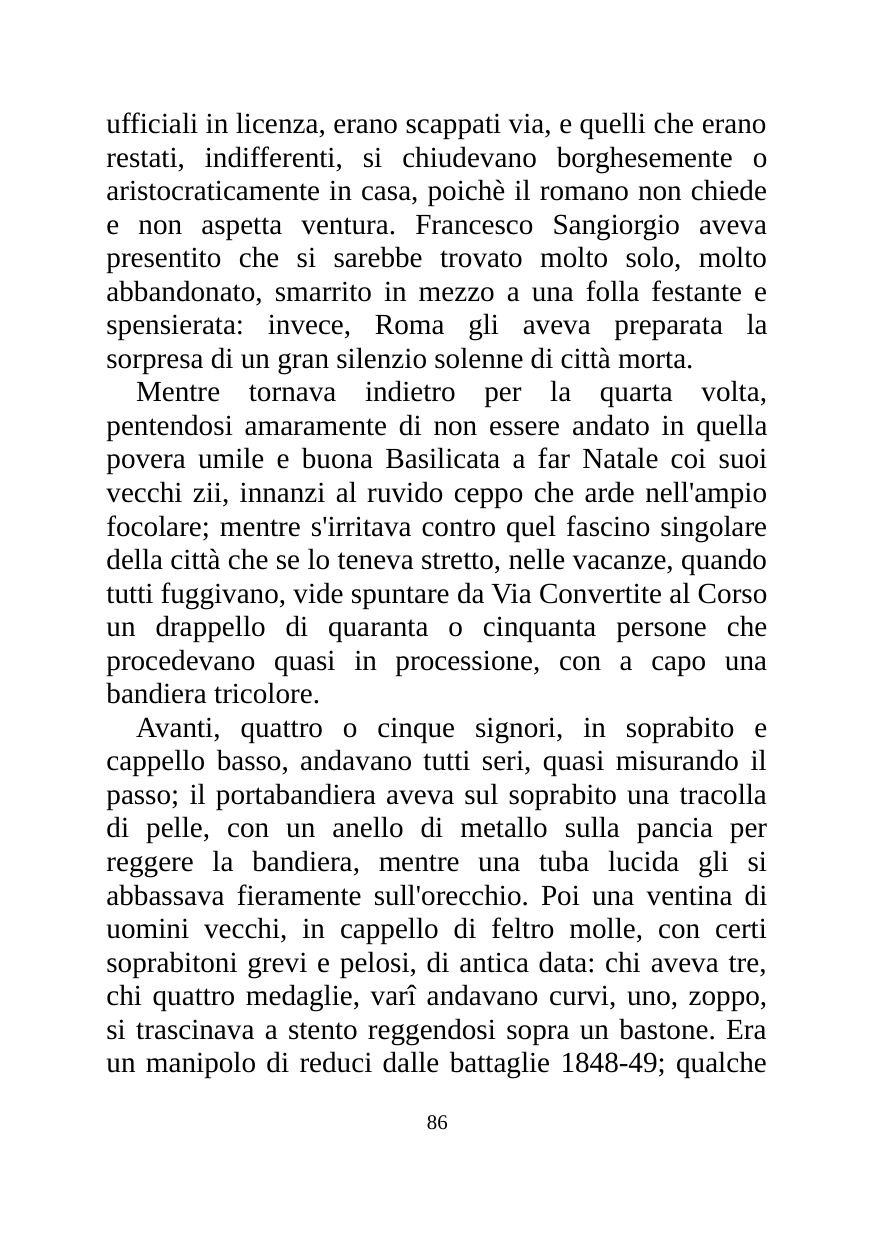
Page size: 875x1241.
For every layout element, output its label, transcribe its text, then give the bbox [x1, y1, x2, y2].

text Mentre tornava indietro per la quarta volta, pentendosi amaramente di non essere andato in quella povera umile e buona Basilicata a far Natale coi suoi vecchi zii, innanzi al ruvido ceppo che arde nell'ampio focolare; mentre s'irritava contro quel fascino singolare della città che se lo teneva stretto, nelle vacanze, quando tutti fuggivano, vide spuntare da Via Convertite al Corso un drappello di quaranta o cinquanta persone che procedevano quasi in processione, con a capo una bandiera tricolore. [106, 374, 768, 710]
text Avanti, quattro o cinque signori, in soprabito e cappello basso, andavano tutti seri, quasi misurando il passo; il portabandiera aveva sul soprabito una tracolla di pelle, con un anello di metallo sulla pancia per reggere la bandiera, mentre una tuba lucida gli si abbassava fieramente sull'orecchio. Poi una ventina di uomini vecchi, in cappello di feltro molle, con certi soprabitoni grevi e pelosi, di antica data: chi aveva tre, chi quattro medaglie, varî andavano curvi, uno, zoppo, si trascinava a stento reggendosi sopra un bastone. Era un manipolo di reduci dalle battaglie 1848-49; qualche [106, 710, 768, 1079]
text ufficiali in licenza, erano scappati via, e quelli che erano restati, indifferenti, si chiudevano borghesemente o aristocraticamente in casa, poichè il romano non chiede e non aspetta ventura. Francesco Sangiorgio aveva presentito che si sarebbe trovato molto solo, molto abbandonato, smarrito in mezzo a una folla festante e spensierata: invece, Roma gli aveva preparata la sorpresa di un gran silenzio solenne di città morta. [106, 106, 768, 374]
